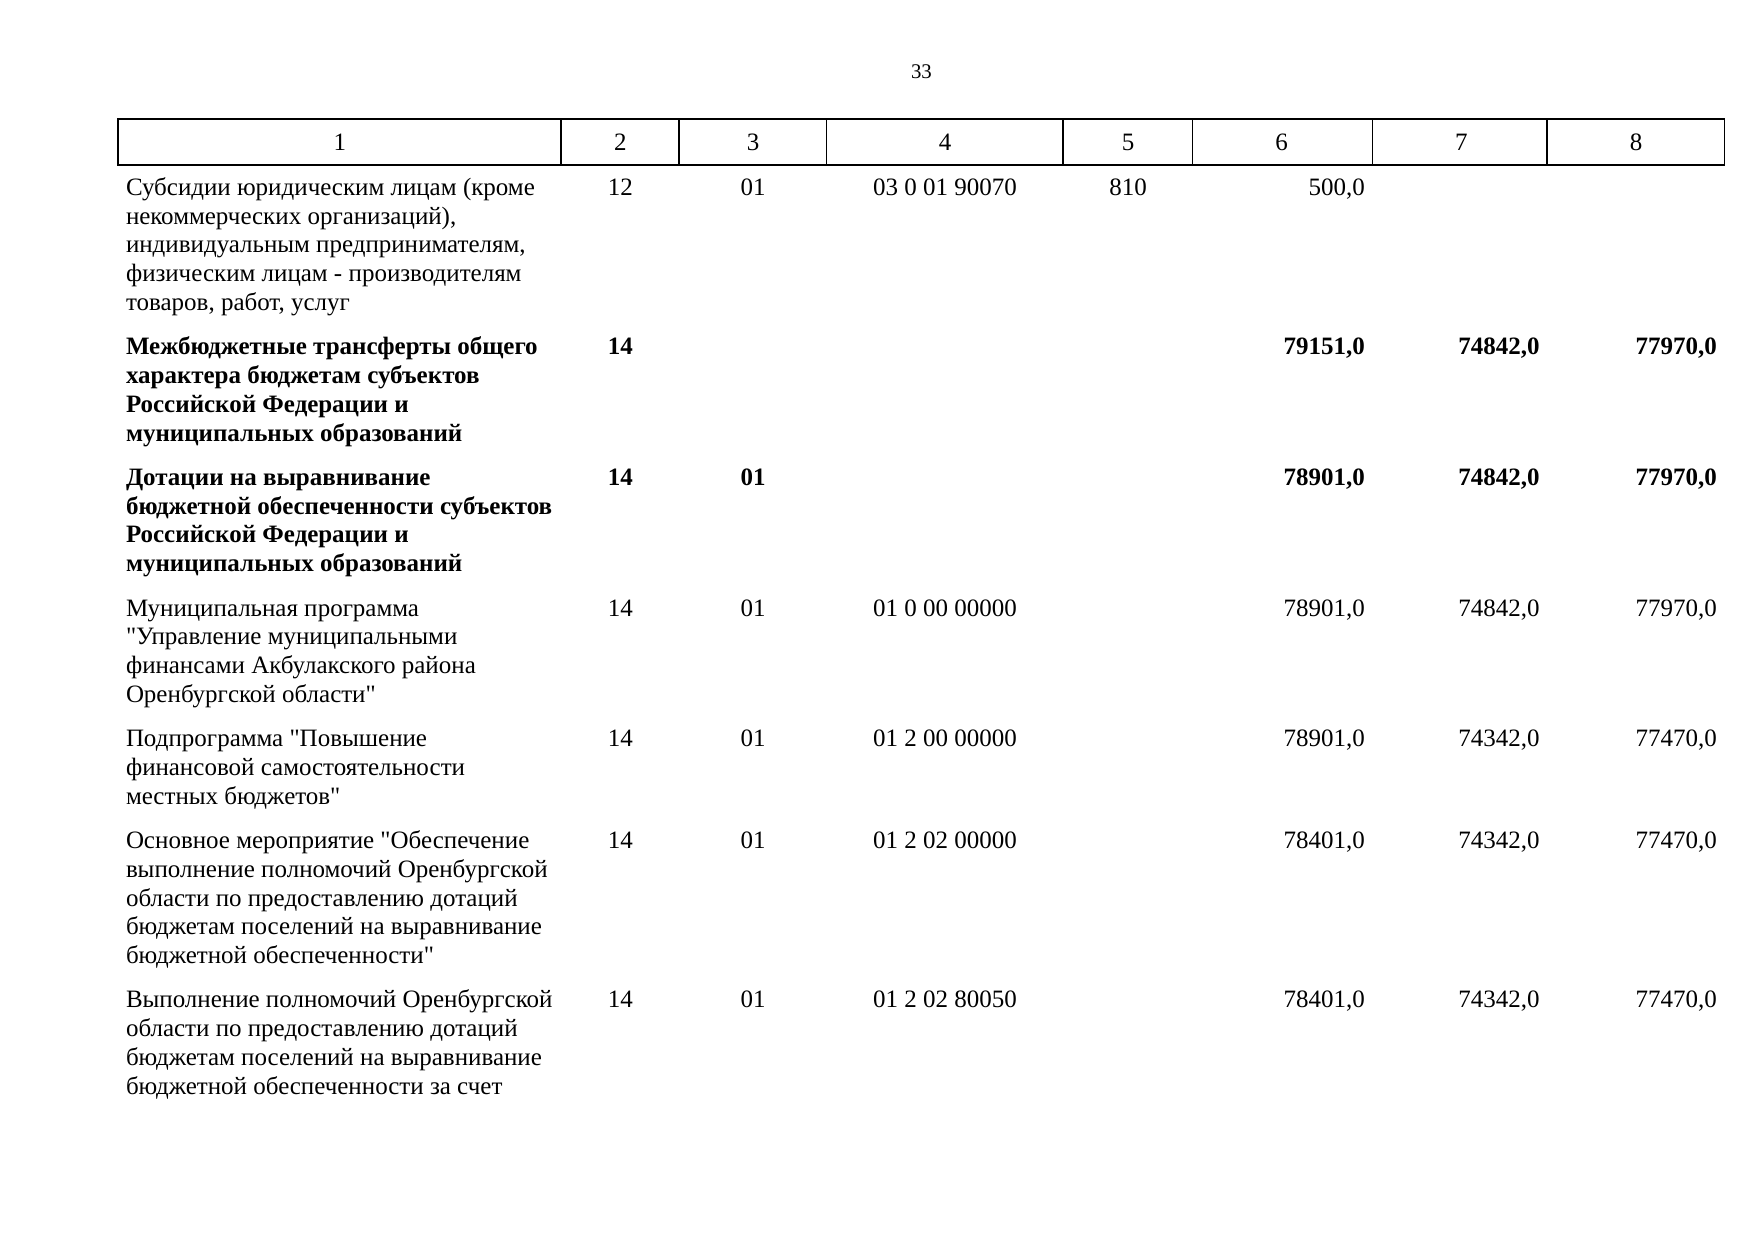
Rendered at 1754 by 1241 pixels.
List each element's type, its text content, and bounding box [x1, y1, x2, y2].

table_cell 77470,0 [1547, 715, 1724, 817]
table_cell 78901,0 [1193, 454, 1372, 585]
table_cell 12 [561, 166, 679, 323]
table_cell 01 [679, 585, 827, 715]
table_cell 14 [561, 817, 679, 977]
table_cell 01 2 02 00000 [827, 817, 1063, 977]
table_cell 01 [679, 715, 827, 817]
table_cell 78901,0 [1193, 715, 1372, 817]
table_header [119, 120, 560, 164]
table_cell 77470,0 [1547, 977, 1724, 1107]
table_cell Дотации на выравнивание бюджетной обеспеченности субъектов Российской Федерации и муниципальных образований [118, 454, 561, 585]
table_cell [1063, 585, 1193, 715]
table_cell 14 [561, 454, 679, 585]
table_cell 14 [561, 585, 679, 715]
table_cell 79151,0 [1193, 324, 1372, 454]
table_cell 74342,0 [1372, 817, 1547, 977]
table_header 6 [1201, 128, 1362, 156]
table_cell 01 [679, 817, 827, 977]
table_cell Муниципальная программа "Управление муниципальными финансами Акбулакского района Оренбургской области" [118, 585, 561, 715]
table_cell 01 [679, 454, 827, 585]
table_cell 77970,0 [1547, 454, 1724, 585]
table_cell [1547, 166, 1724, 323]
table_cell [1063, 977, 1193, 1107]
table_cell 500,0 [1193, 166, 1372, 323]
table_header [1373, 120, 1546, 164]
table_header [562, 120, 678, 164]
table_cell 74342,0 [1372, 715, 1547, 817]
table_header [1548, 120, 1724, 164]
table_cell 01 [679, 977, 827, 1107]
table_cell [1063, 324, 1193, 454]
table_cell [1063, 715, 1193, 817]
table_header [827, 120, 1062, 164]
table_cell [1372, 166, 1547, 323]
table_header 8 [1555, 128, 1716, 156]
table_cell Субсидии юридическим лицам (кроме некоммерческих организаций), индивидуальным предпринимателям, физическим лицам - производителям товаров, работ, услуг [118, 166, 561, 323]
table_cell 01 0 00 00000 [827, 585, 1063, 715]
table_header [1064, 120, 1192, 164]
table_cell 78401,0 [1193, 977, 1372, 1107]
table_cell Подпрограмма "Повышение финансовой самостоятельности местных бюджетов" [118, 715, 561, 817]
table_header 7 [1380, 128, 1542, 156]
table_cell Основное мероприятие "Обеспечение выполнение полномочий Оренбургской области по предоставлению дотаций бюджетам поселений на выравнивание бюджетной обеспеченности" [118, 817, 561, 977]
table_header 2 [569, 128, 671, 156]
table_header 3 [687, 128, 819, 156]
table_cell 77970,0 [1547, 324, 1724, 454]
table_header 1 [126, 128, 553, 156]
table_cell 74342,0 [1372, 977, 1547, 1107]
table_cell Выполнение полномочий Оренбургской области по предоставлению дотаций бюджетам поселений на выравнивание бюджетной обеспеченности за счет [118, 977, 561, 1107]
table_cell 78401,0 [1193, 817, 1372, 977]
table_cell [1063, 817, 1193, 977]
table_cell 77470,0 [1547, 817, 1724, 977]
table_cell [827, 324, 1063, 454]
table_cell 78901,0 [1193, 585, 1372, 715]
table_cell 01 2 02 80050 [827, 977, 1063, 1107]
table_cell 03 0 01 90070 [827, 166, 1063, 323]
table_header [1193, 120, 1372, 164]
table_cell 74842,0 [1372, 454, 1547, 585]
table_cell 01 2 00 00000 [827, 715, 1063, 817]
table_cell [1063, 454, 1193, 585]
table_cell 01 [679, 166, 827, 323]
table_cell 74842,0 [1372, 585, 1547, 715]
table_cell 14 [561, 977, 679, 1107]
table_cell 810 [1063, 166, 1193, 323]
table_cell 14 [561, 324, 679, 454]
table_header [680, 120, 826, 164]
table_cell Межбюджетные трансферты общего характера бюджетам субъектов Российской Федерации и муниципальных образований [118, 324, 561, 454]
table_header 4 [835, 128, 1055, 156]
table_cell [679, 324, 827, 454]
table_cell 14 [561, 715, 679, 817]
table_cell 77970,0 [1547, 585, 1724, 715]
table_cell 74842,0 [1372, 324, 1547, 454]
table_cell [827, 454, 1063, 585]
table_header 5 [1071, 128, 1185, 156]
